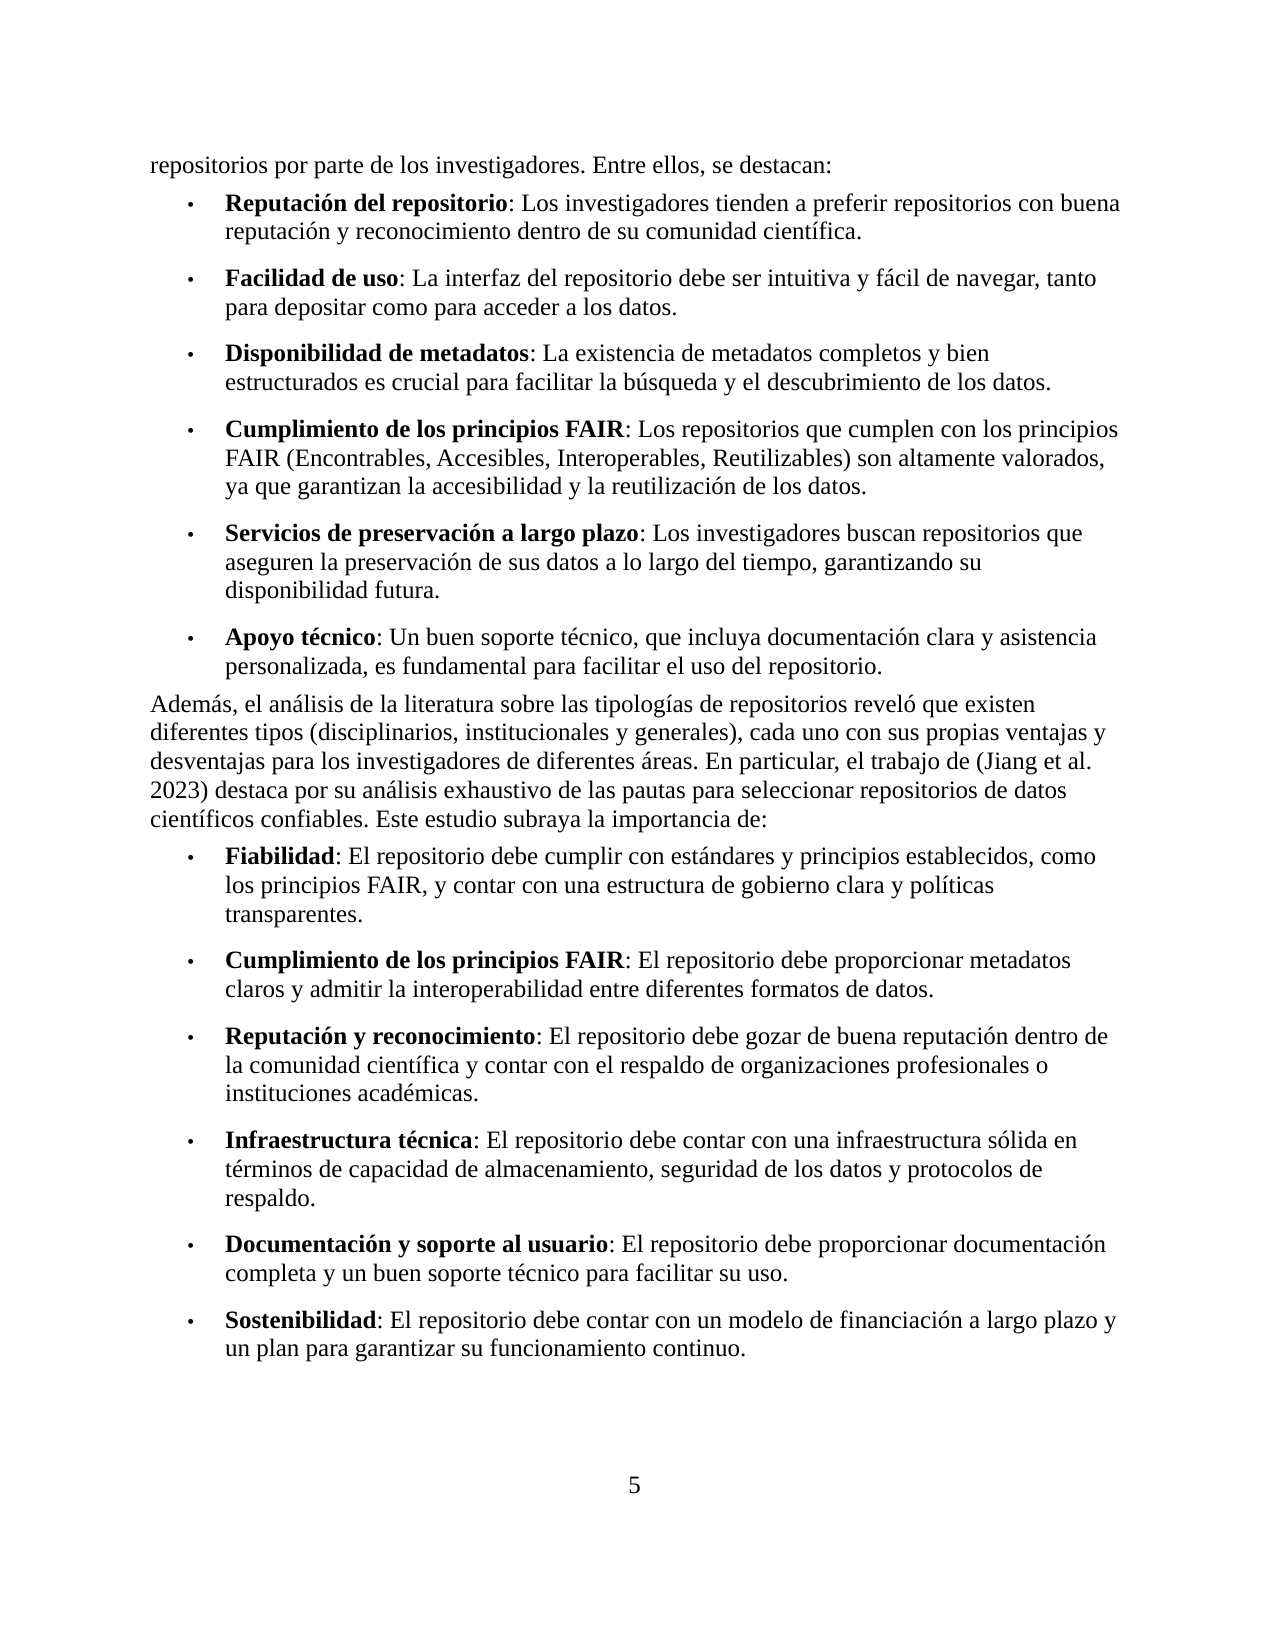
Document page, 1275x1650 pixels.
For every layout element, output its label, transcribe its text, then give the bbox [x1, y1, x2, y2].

list Cumplimiento de los principios FAIR: Los repositorios que cumplen con los principios FAIR (Encontrables, Accesibles, Interoperables, Reutilizables) son altamente valorados, ya que garantizan la accesibilidad y la reutilización de los datos. [187, 414, 1125, 500]
list Sostenibilidad: El repositorio debe contar con un modelo de financiación a largo plazo y un plan para garantizar su funcionamiento continuo. [187, 1305, 1125, 1362]
list Reputación del repositorio: Los investigadores tienden a preferir repositorios con buena reputación y reconocimiento dentro de su comunidad científica. [187, 188, 1125, 245]
list Disponibilidad de metadatos: La existencia de metadatos completos y bien estructurados es crucial para facilitar la búsqueda y el descubrimiento de los datos. [187, 338, 1125, 396]
list Apoyo técnico: Un buen soporte técnico, que incluya documentación clara y asistencia personalizada, es fundamental para facilitar el uso del repositorio. [187, 622, 1125, 680]
text repositorios por parte de los investigadores. Entre ellos, se destacan: [150, 150, 1125, 179]
text Además, el análisis de la literatura sobre las tipologías de repositorios reveló que existen diferentes tipos (disciplinarios, institucionales y generales), cada uno con sus propias ventajas y desventajas para los investigadores de diferentes áreas. En particular, el trabajo de (Jiang et al. 2023) destaca por su análisis exhaustivo de las pautas para seleccionar repositorios de datos científicos confiables. Este estudio subraya la importancia de: [150, 689, 1125, 832]
list Cumplimiento de los principios FAIR: El repositorio debe proporcionar metadatos claros y admitir la interoperabilidad entre diferentes formatos de datos. [187, 946, 1125, 1003]
list Reputación y reconocimiento: El repositorio debe gozar de buena reputación dentro de la comunidad científica y contar con el respaldo de organizaciones profesionales o instituciones académicas. [187, 1021, 1125, 1107]
list Infraestructura técnica: El repositorio debe contar con una infraestructura sólida en términos de capacidad de almacenamiento, seguridad de los datos y protocolos de respaldo. [187, 1125, 1125, 1211]
list Documentación y soporte al usuario: El repositorio debe proporcionar documentación completa y un buen soporte técnico para facilitar su uso. [187, 1229, 1125, 1287]
list Fiabilidad: El repositorio debe cumplir con estándares y principios establecidos, como los principios FAIR, y contar con una estructura de gobierno clara y políticas transparentes. [187, 841, 1125, 928]
list Facilidad de uso: La interfaz del repositorio debe ser intuitiva y fácil de navegar, tanto para depositar como para acceder a los datos. [187, 263, 1125, 321]
list Servicios de preservación a largo plazo: Los investigadores buscan repositorios que aseguren la preservación de sus datos a lo largo del tiempo, garantizando su disponibilidad futura. [187, 518, 1125, 604]
